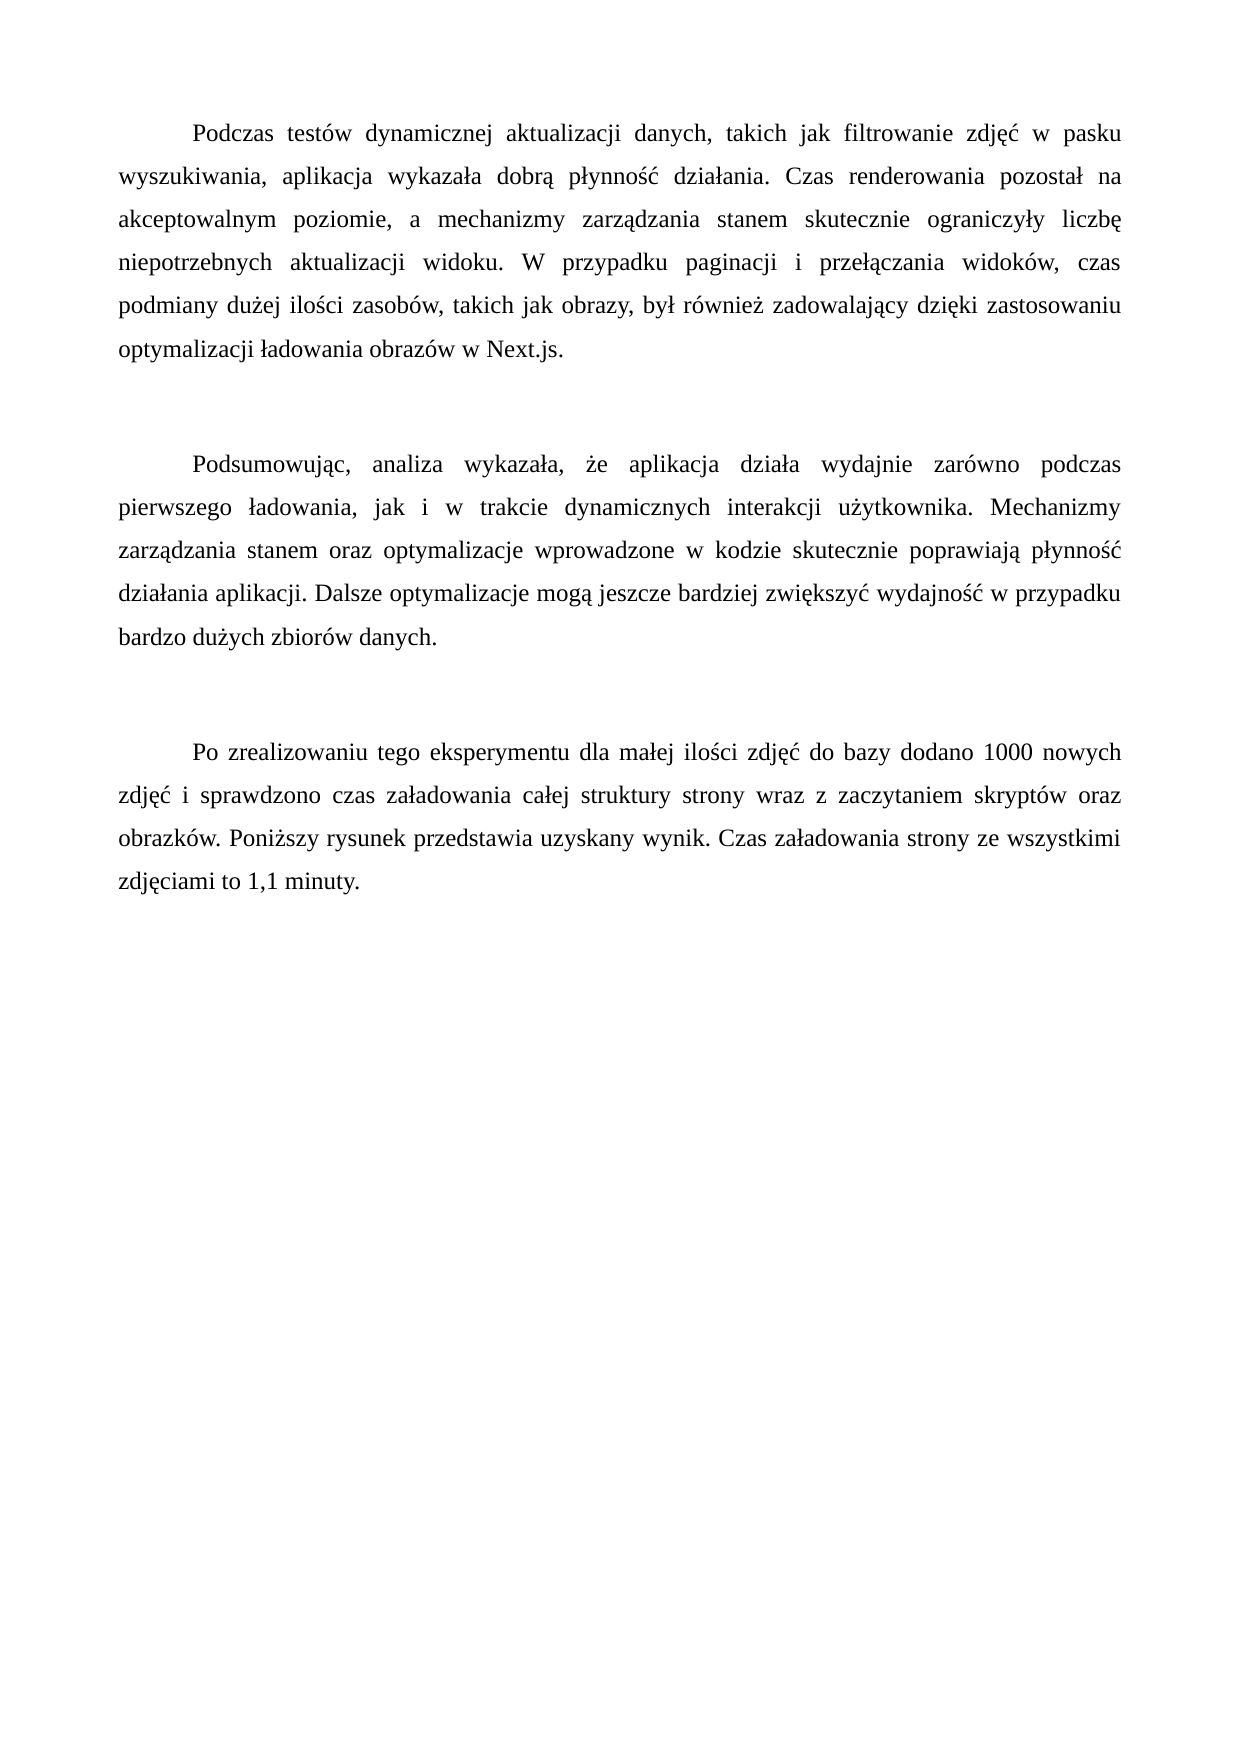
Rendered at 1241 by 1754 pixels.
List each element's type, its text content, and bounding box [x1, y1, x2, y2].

text Po zrealizowaniu tego eksperymentu dla małej ilości zdjęć do bazy dodano 1000 nowych zdjęć i sprawdzono czas załadowania całej struktury strony wraz z zaczytaniem skryptów oraz obrazków. Poniższy rysunek przedstawia uzyskany wynik. Czas załadowania strony ze wszystkimi zdjęciami to 1,1 minuty. [118, 737, 1122, 895]
text Podczas testów dynamicznej aktualizacji danych, takich jak filtrowanie zdjęć w pasku wyszukiwania, aplikacja wykazała dobrą płynność działania. Czas renderowania pozostał na akceptowalnym poziomie, a mechanizmy zarządzania stanem skutecznie ograniczyły liczbę niepotrzebnych aktualizacji widoku. W przypadku paginacji i przełączania widoków, czas podmiany dużej ilości zasobów, takich jak obrazy, był również zadowalający dzięki zastosowaniu optymalizacji ładowania obrazów w Next.js. [118, 118, 1122, 362]
text Podsumowując, analiza wykazała, że aplikacja działa wydajnie zarówno podczas pierwszego ładowania, jak i w trakcie dynamicznych interakcji użytkownika. Mechanizmy zarządzania stanem oraz optymalizacje wprowadzone w kodzie skutecznie poprawiają płynność działania aplikacji. Dalsze optymalizacje mogą jeszcze bardziej zwiększyć wydajność w przypadku bardzo dużych zbiorów danych. [118, 449, 1122, 650]
